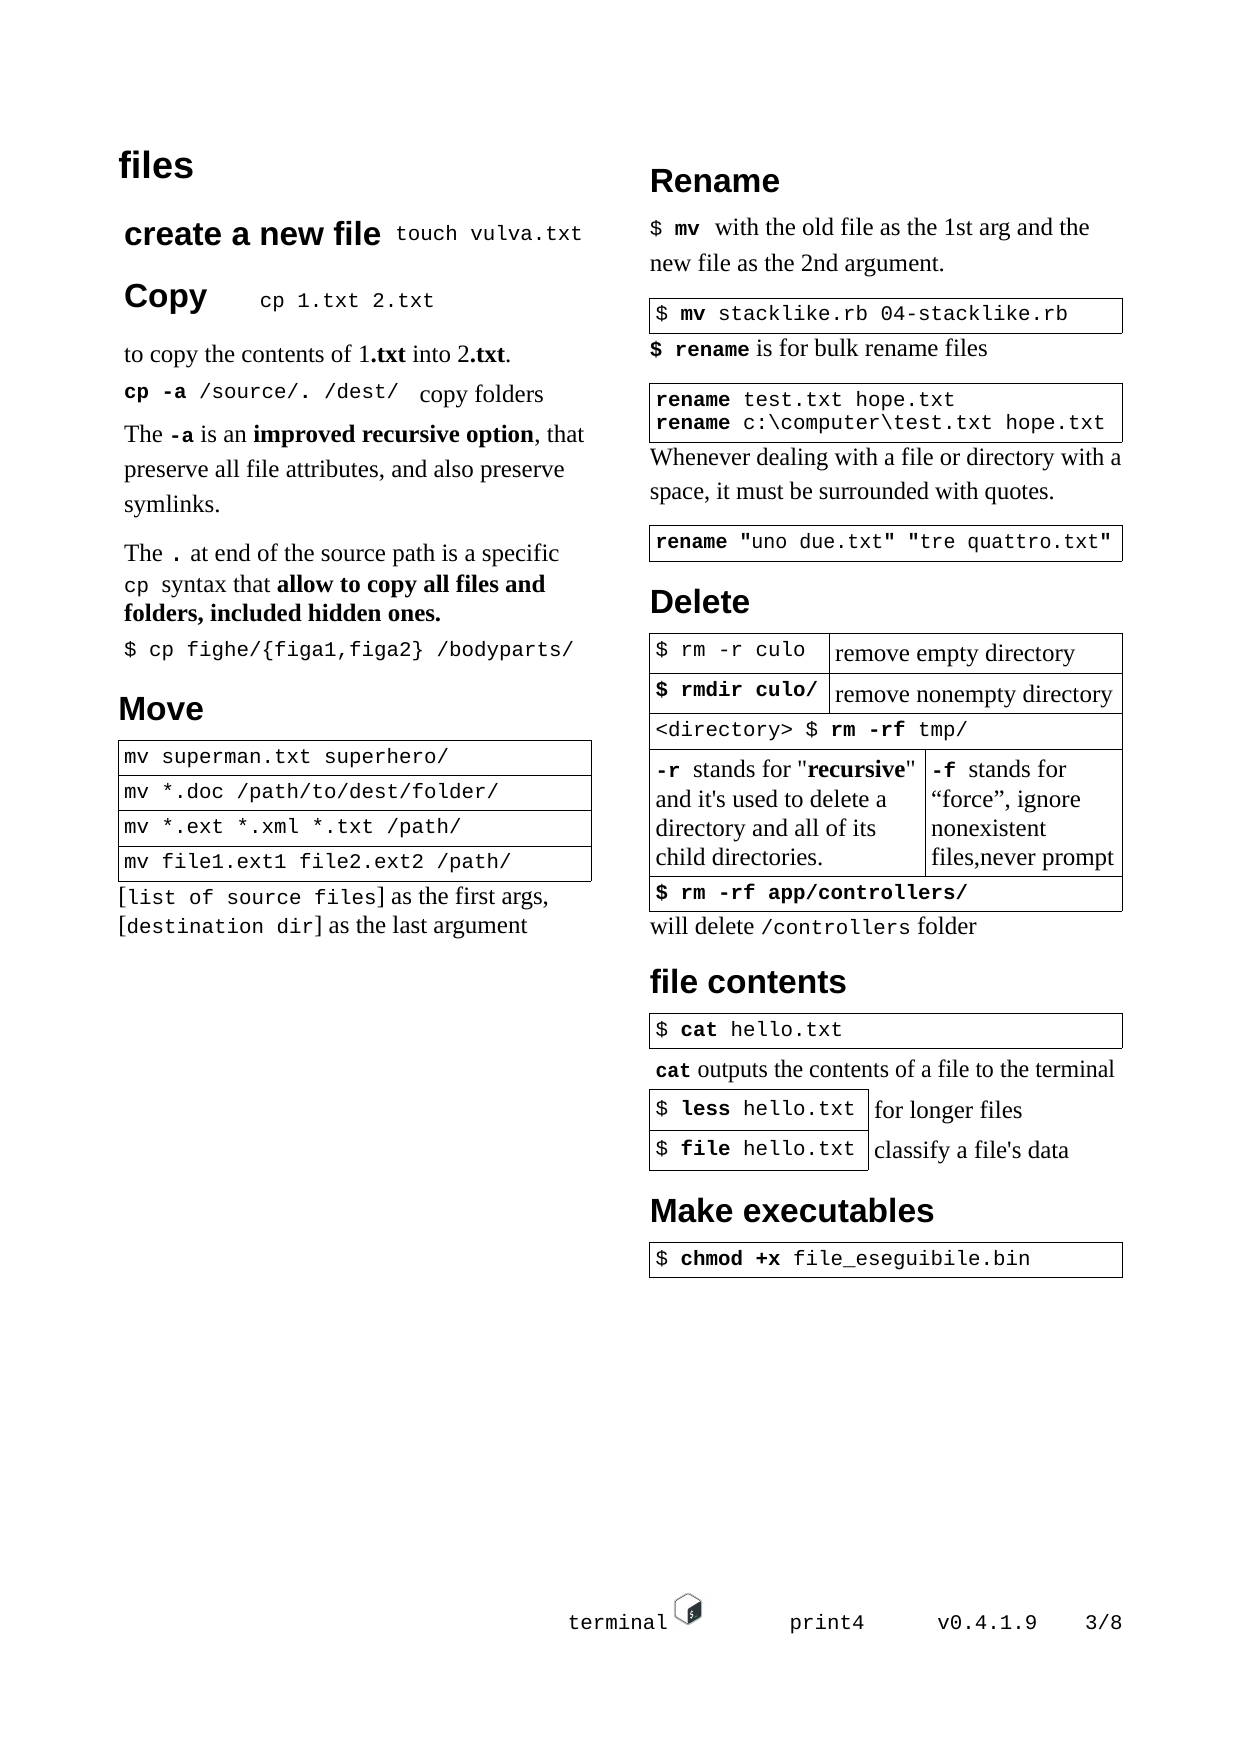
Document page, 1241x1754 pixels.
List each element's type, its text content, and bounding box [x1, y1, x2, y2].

text [list of source files] as the first args, [destination dir] as the last argument [118, 882, 591, 940]
table_header -r stands for "recursive" and it's used to delete a directory and all of its child directories. [650, 750, 925, 876]
table_cell cat outputs the contents of a file to the terminal [650, 1049, 1122, 1089]
subtitle files [118, 143, 591, 187]
table_header $ rm -r culo [650, 634, 829, 673]
text Whenever dealing with a file or directory with a space, it must be surrounded with quotes. [649, 443, 1122, 505]
subtitle Delete [649, 582, 1122, 620]
table_cell classify a file's data [869, 1130, 1122, 1170]
table_header $ cat hello.txt [650, 1014, 1122, 1048]
table_cell mv *.doc /path/to/dest/folder/ [119, 776, 591, 810]
table_header remove empty directory [830, 634, 1122, 673]
text $ mv with the old file as the 1st arg and the new file as the 2nd argument. [649, 212, 1122, 277]
picture [667, 1588, 709, 1630]
table_cell cp 1.txt 2.txt [254, 271, 591, 333]
table_cell $ cp fighe/{figa1,figa2} /bodyparts/ [118, 633, 591, 668]
table_cell for longer files [869, 1089, 1122, 1129]
table_cell The -a is an improved recursive option, that preserve all file attributes, and also preserve symlinks. The . at end of the source path is a specific cp syntax that allow to copy all files and folders, included hidden ones. [118, 413, 591, 633]
table_cell remove nonempty directory [830, 674, 1122, 713]
table_cell $ rm -rf app/controllers/ [650, 877, 1122, 911]
table_cell <directory> $ rm -rf tmp/ [650, 714, 1122, 748]
table_cell $ less hello.txt [650, 1090, 868, 1129]
table_header rename "uno due.txt" "tre quattro.txt" [650, 526, 1122, 561]
subtitle Rename [649, 161, 1122, 199]
table_cell Copy [118, 271, 254, 333]
subtitle Make executables [649, 1191, 1122, 1229]
table_header rename test.txt hope.txt rename c:\computer\test.txt hope.txt [650, 384, 1122, 442]
table_cell $ rmdir culo/ [650, 674, 829, 713]
text $ rename is for bulk rename files [649, 334, 1122, 362]
table_cell copy folders [414, 373, 591, 413]
table_header $ mv stacklike.rb 04-stacklike.rb [650, 299, 1122, 333]
table_header mv superman.txt superhero/ [119, 741, 591, 775]
text will delete /controllers folder [649, 912, 1122, 941]
table_header create a new file [118, 199, 389, 271]
table_cell $ file hello.txt [650, 1131, 868, 1170]
table_cell to copy the contents of 1.txt into 2.txt. [118, 333, 591, 373]
table_header -f stands for “force”, ignore nonexistent files,never prompt [926, 750, 1122, 876]
table_cell mv *.ext *.xml *.txt /path/ [119, 811, 591, 846]
table_header touch vulva.txt [390, 199, 591, 271]
subtitle file contents [649, 962, 1122, 1000]
table_cell cp -a /source/. /dest/ [118, 373, 413, 413]
table_cell mv file1.ext1 file2.ext2 /path/ [119, 847, 591, 881]
subtitle Move [118, 689, 591, 727]
table_header $ chmod +x file_eseguibile.bin [650, 1243, 1122, 1277]
